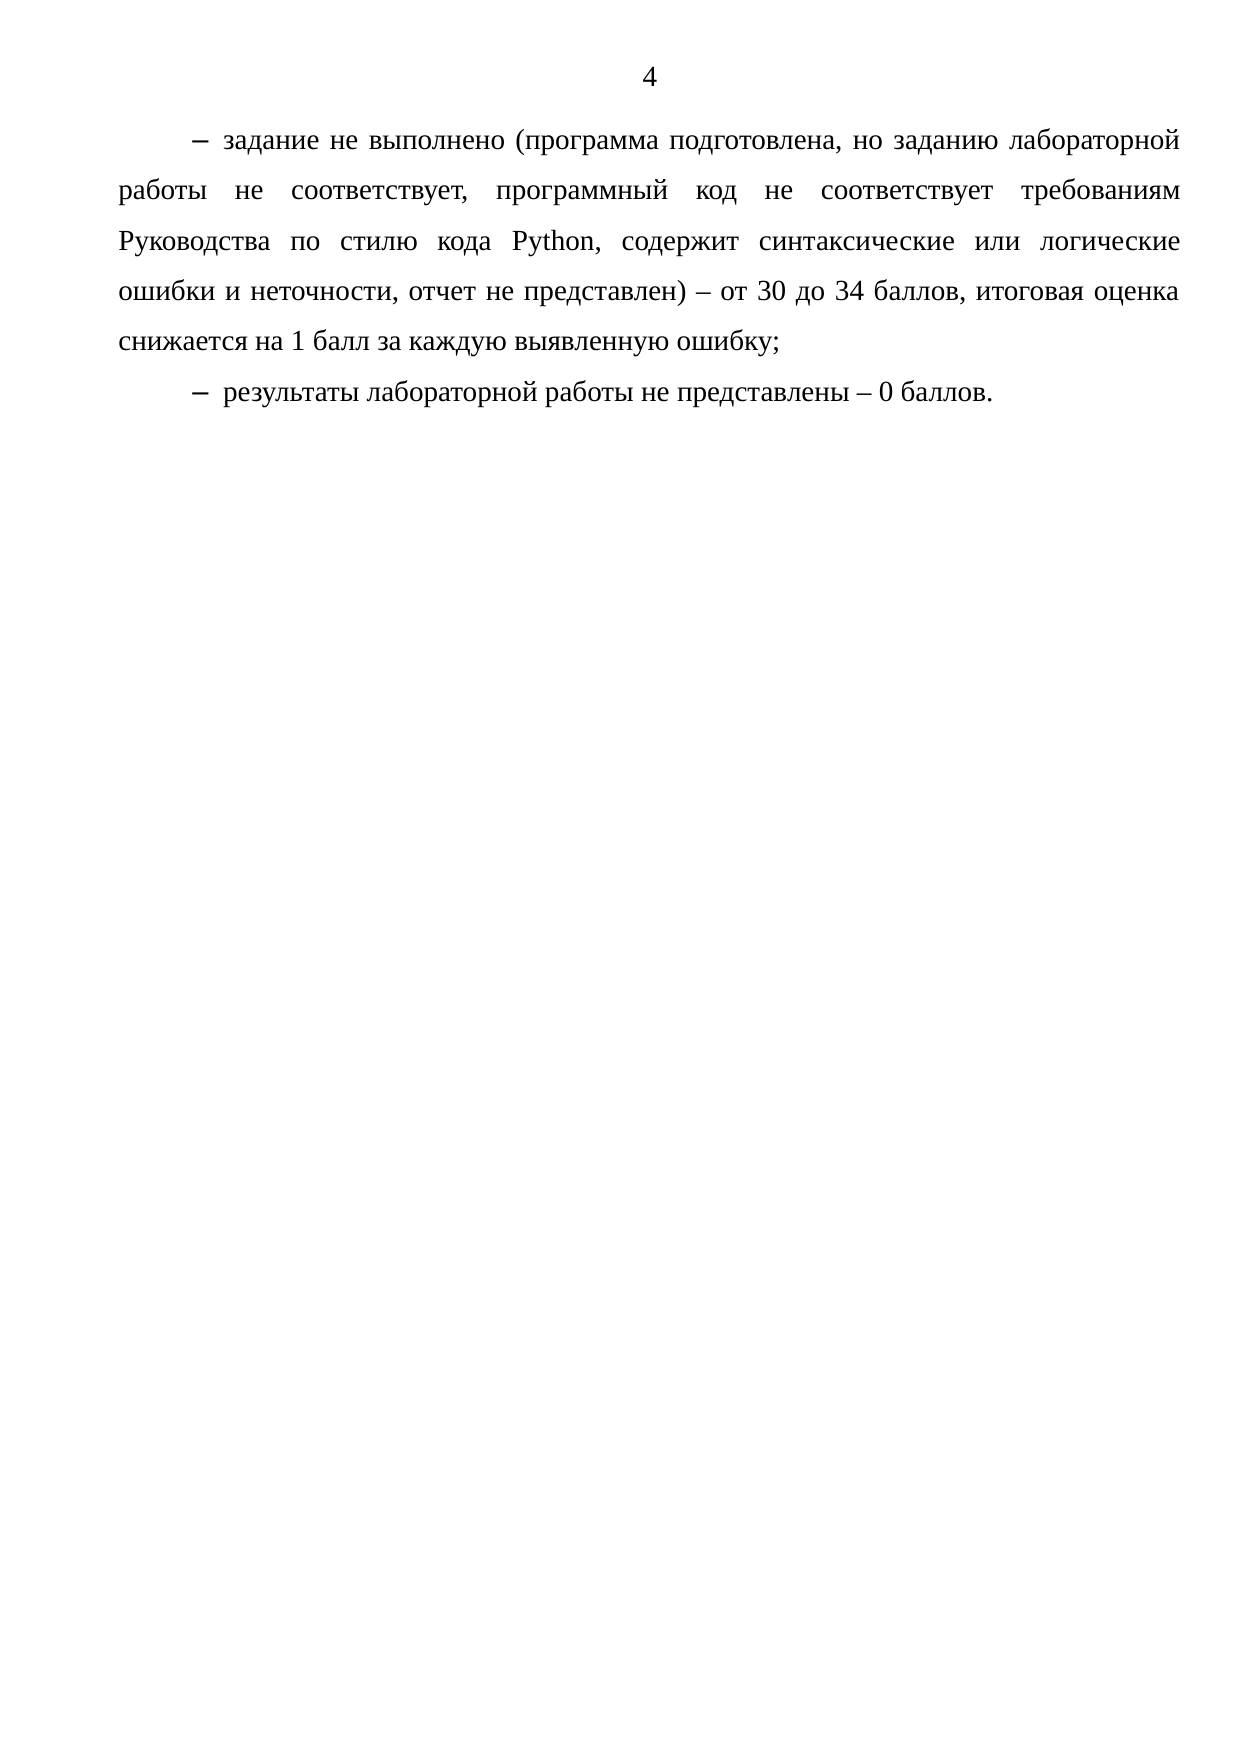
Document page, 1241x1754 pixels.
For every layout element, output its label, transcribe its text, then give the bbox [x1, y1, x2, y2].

list результаты лабораторной работы не представлены – 0 баллов. [118, 374, 1181, 407]
list задание не выполнено (программа подготовлена, но заданию лабораторной работы не соответствует, программный код не соответствует требованиям Руководства по стилю кода Python, содержит синтаксические или логические ошибки и неточности, отчет не представлен) – от 30 до 34 баллов, итоговая оценка снижается на 1 балл за каждую выявленную ошибку; [118, 122, 1181, 357]
